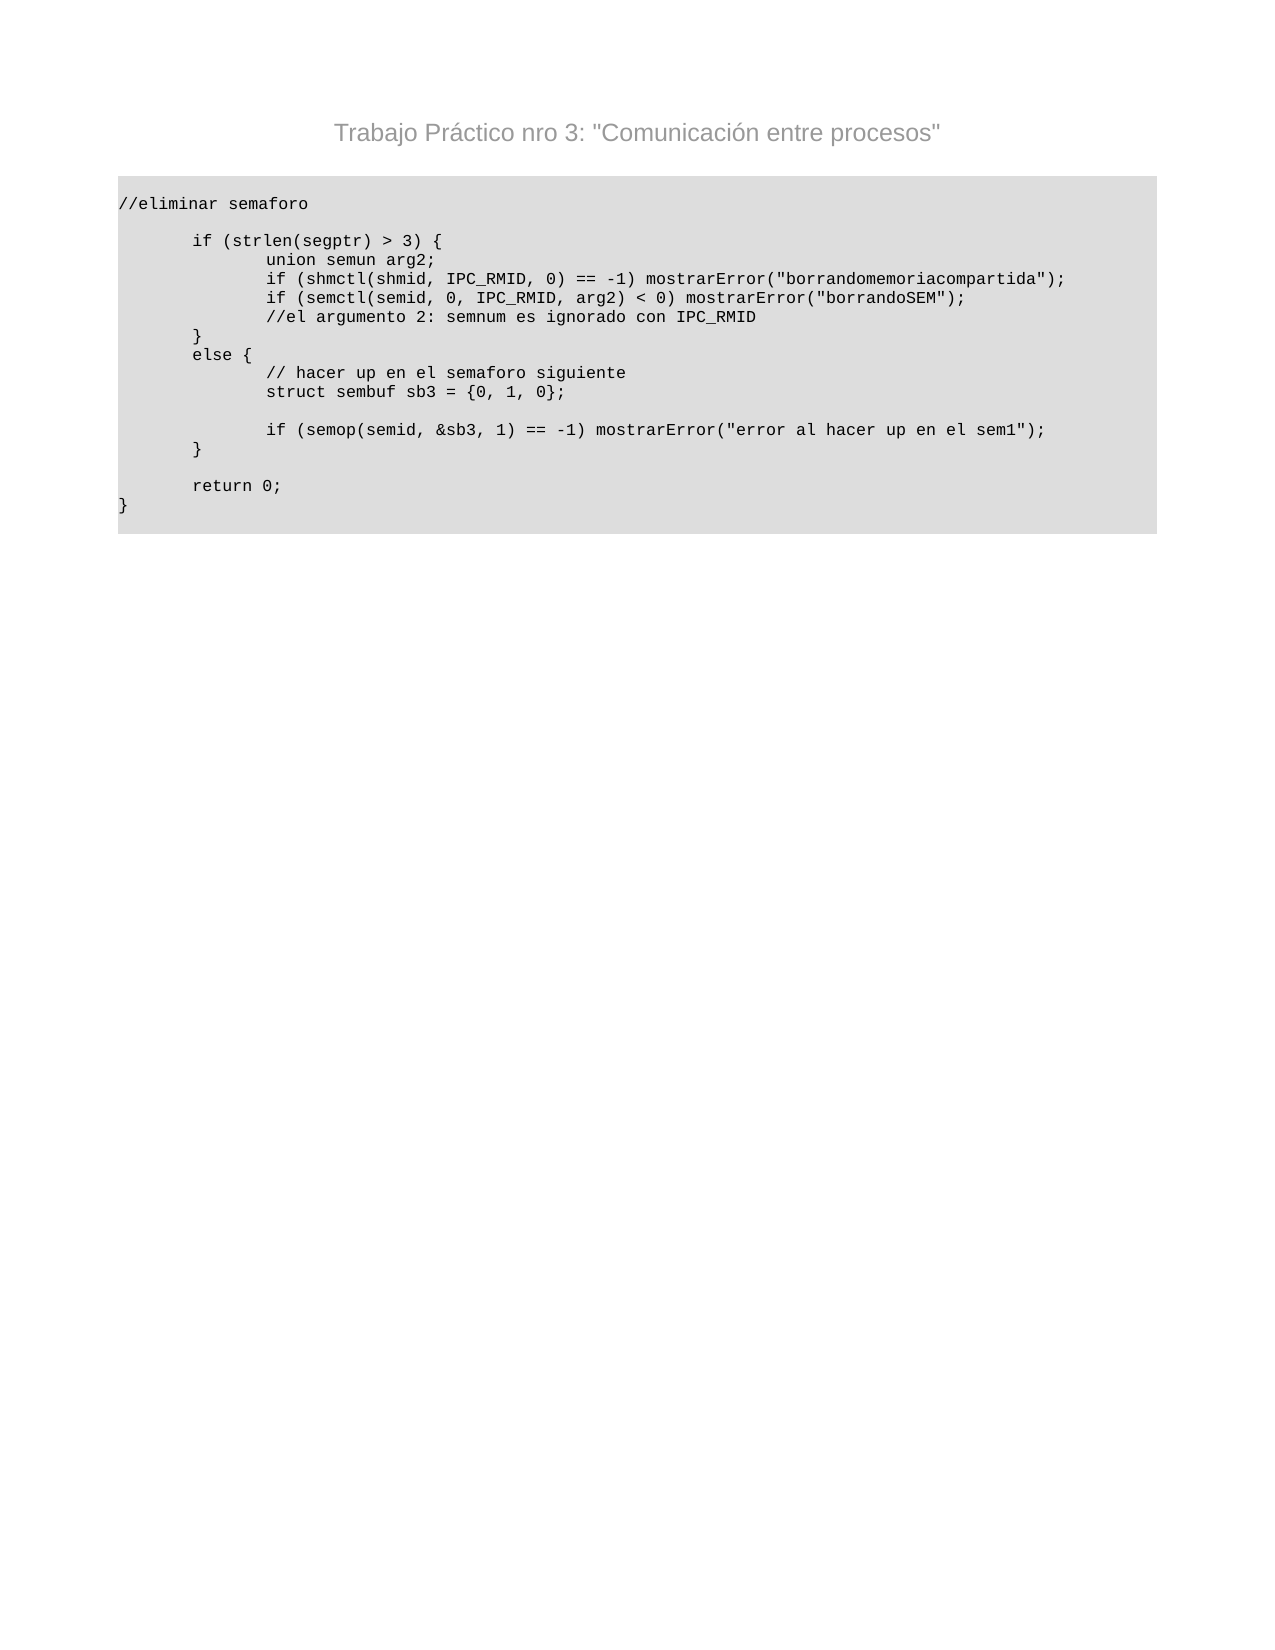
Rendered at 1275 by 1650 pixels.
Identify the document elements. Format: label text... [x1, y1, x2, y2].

text return 0; [118, 478, 1157, 497]
text } [118, 327, 1157, 346]
text struct sembuf sb3 = {0, 1, 0}; [118, 384, 1157, 403]
text //el argumento 2: semnum es ignorado con IPC_RMID [118, 308, 1157, 327]
text if (semctl(semid, 0, IPC_RMID, arg2) < 0) mostrarError("borrandoSEM"); [118, 289, 1157, 308]
text } [118, 440, 1157, 459]
text if (semop(semid, &sb3, 1) == -1) mostrarError("error al hacer up en el sem1"); [118, 421, 1157, 440]
text union semun arg2; [118, 252, 1157, 271]
text if (shmctl(shmid, IPC_RMID, 0) == -1) mostrarError("borrandomemoriacompartida"); [118, 271, 1157, 289]
text //eliminar semaforo [118, 195, 1157, 214]
text } [118, 497, 1157, 516]
text // hacer up en el semaforo siguiente [118, 365, 1157, 384]
text if (strlen(segptr) > 3) { [118, 233, 1157, 252]
text else { [118, 346, 1157, 365]
